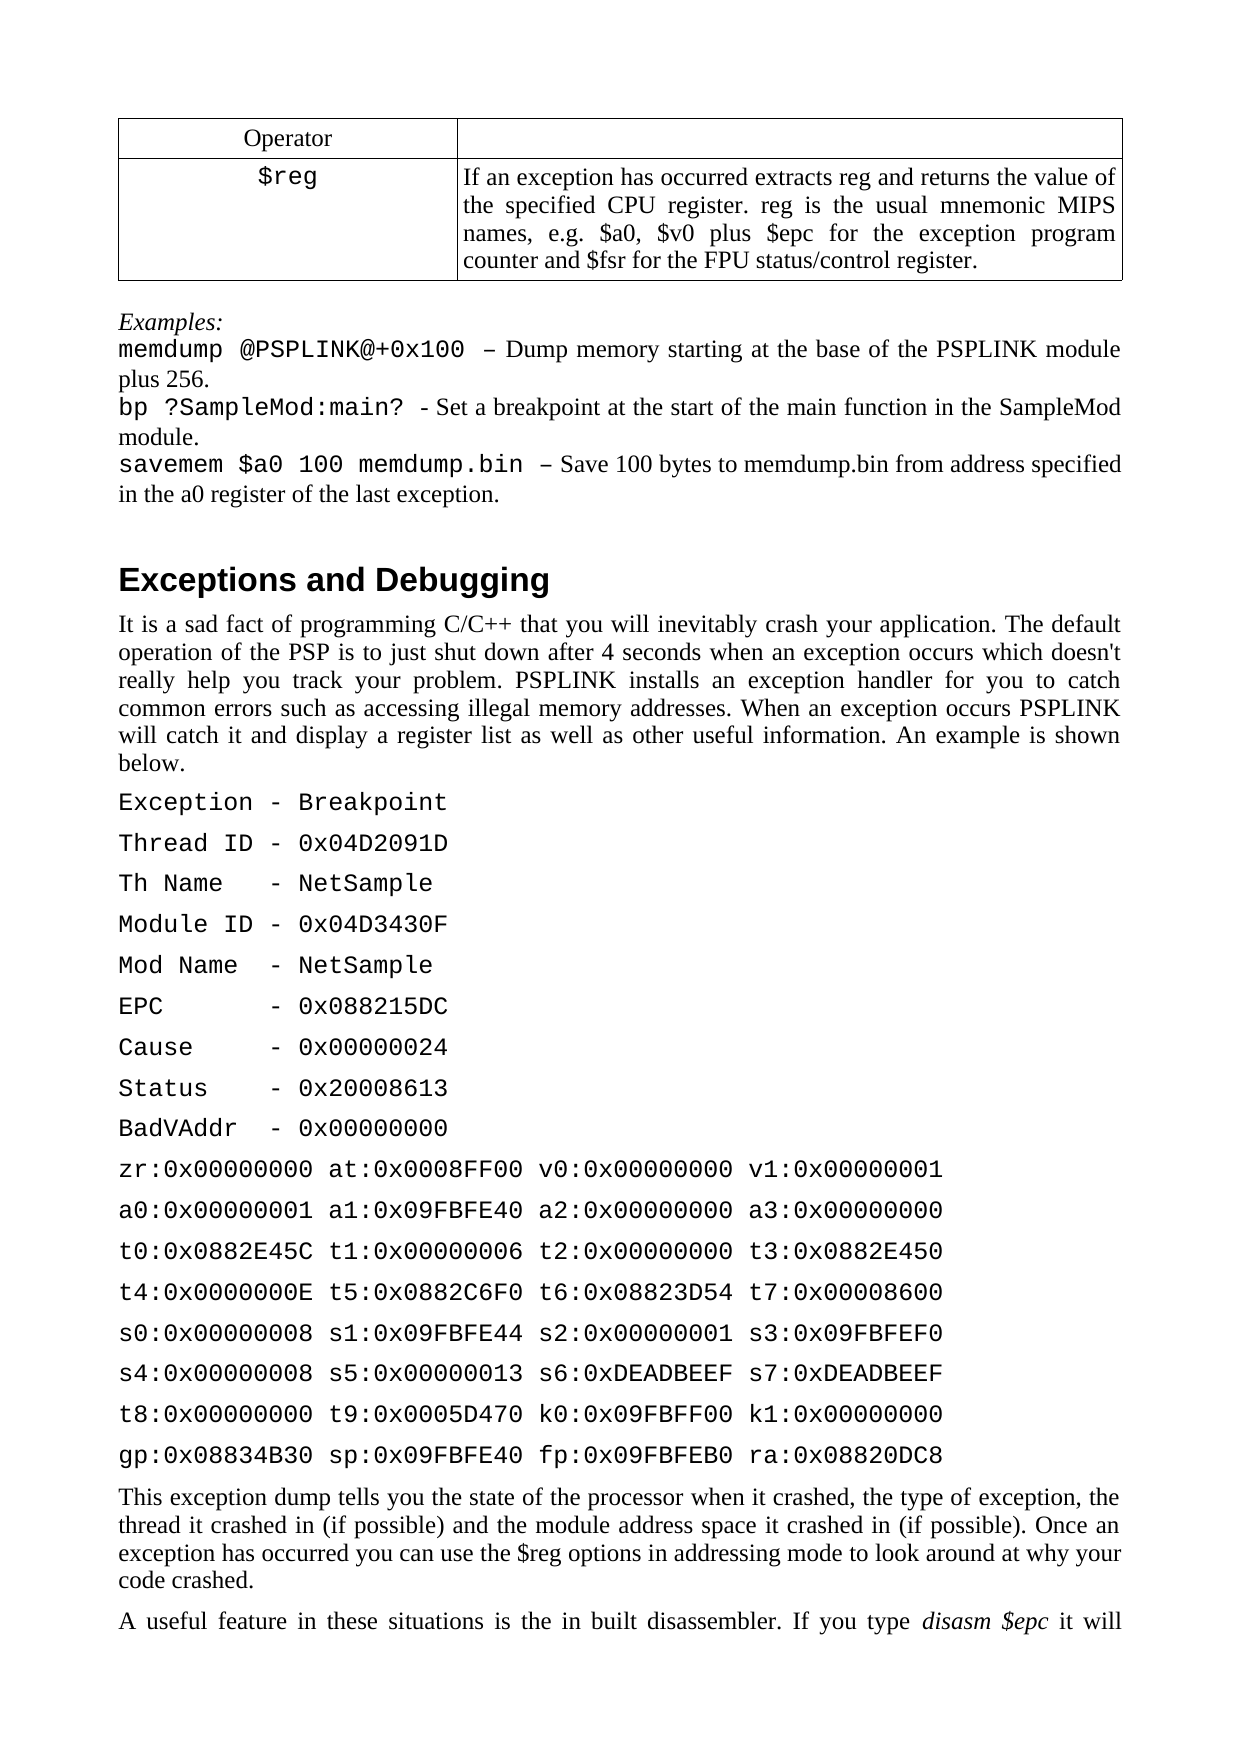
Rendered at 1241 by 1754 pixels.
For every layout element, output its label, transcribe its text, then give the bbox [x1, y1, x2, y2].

text t4:0x0000000E t5:0x0882C6F0 t6:0x08823D54 t7:0x00008600 [118, 1279, 1122, 1308]
text A useful feature in these situations is the in built disassembler. If you type disasm $epc it will [118, 1607, 1122, 1634]
text EPC - 0x088215DC [118, 993, 1122, 1022]
text Module ID - 0x04D3430F [118, 912, 1122, 940]
text memdump @PSPLINK@+0x100 – Dump memory starting at the base of the PSPLINK module plus 256. [118, 335, 1122, 393]
text Status - 0x20008613 [118, 1075, 1122, 1103]
text It is a sad fact of programming C/C++ that you will inevitably crash your application. The default operation of the PSP is to just shut down after 4 seconds when an exception occurs which doesn't really help you track your problem. PSPLINK installs an exception handler for you to catch common errors such as accessing illegal memory addresses. When an exception occurs PSPLINK will catch it and display a register list as well as other useful information. An example is shown below. [118, 611, 1122, 777]
text savemem $a0 100 memdump.bin – Save 100 bytes to memdump.bin from address specified in the a0 register of the last exception. [118, 450, 1122, 508]
text s0:0x00000008 s1:0x09FBFE44 s2:0x00000001 s3:0x09FBFEF0 [118, 1320, 1122, 1348]
table_cell If an exception has occurred extracts reg and returns the value of the specified CPU register. reg is the usual mnemonic MIPS names, e.g. $a0, $v0 plus $epc for the exception program counter and $fsr for the FPU status/control register. [458, 159, 1122, 280]
text t0:0x0882E45C t1:0x00000006 t2:0x00000000 t3:0x0882E450 [118, 1238, 1122, 1267]
text t8:0x00000000 t9:0x0005D470 k0:0x09FBFF00 k1:0x00000000 [118, 1402, 1122, 1430]
text Cause - 0x00000024 [118, 1034, 1122, 1063]
text Th Name - NetSample [118, 871, 1122, 899]
text Examples: [118, 308, 1122, 335]
subtitle Exceptions and Debugging [118, 561, 1122, 598]
text Thread ID - 0x04D2091D [118, 830, 1122, 858]
text gp:0x08834B30 sp:0x09FBFE40 fp:0x09FBFEB0 ra:0x08820DC8 [118, 1443, 1122, 1471]
text zr:0x00000000 at:0x0008FF00 v0:0x00000000 v1:0x00000001 [118, 1157, 1122, 1185]
text bp ?SampleMod:main? - Set a breakpoint at the start of the main function in the SampleMod module. [118, 393, 1122, 450]
table_header Operator [119, 119, 457, 157]
text BadVAddr - 0x00000000 [118, 1116, 1122, 1144]
table_header [458, 119, 1122, 157]
text This exception dump tells you the state of the processor when it crashed, the type of exception, the thread it crashed in (if possible) and the module address space it crashed in (if possible). Once an exception has occurred you can use the $reg options in addressing mode to look around at why your code crashed. [118, 1483, 1122, 1594]
table_cell $reg [119, 159, 457, 280]
text a0:0x00000001 a1:0x09FBFE40 a2:0x00000000 a3:0x00000000 [118, 1198, 1122, 1226]
text s4:0x00000008 s5:0x00000013 s6:0xDEADBEEF s7:0xDEADBEEF [118, 1361, 1122, 1389]
text Exception - Breakpoint [118, 789, 1122, 818]
text Mod Name - NetSample [118, 953, 1122, 981]
